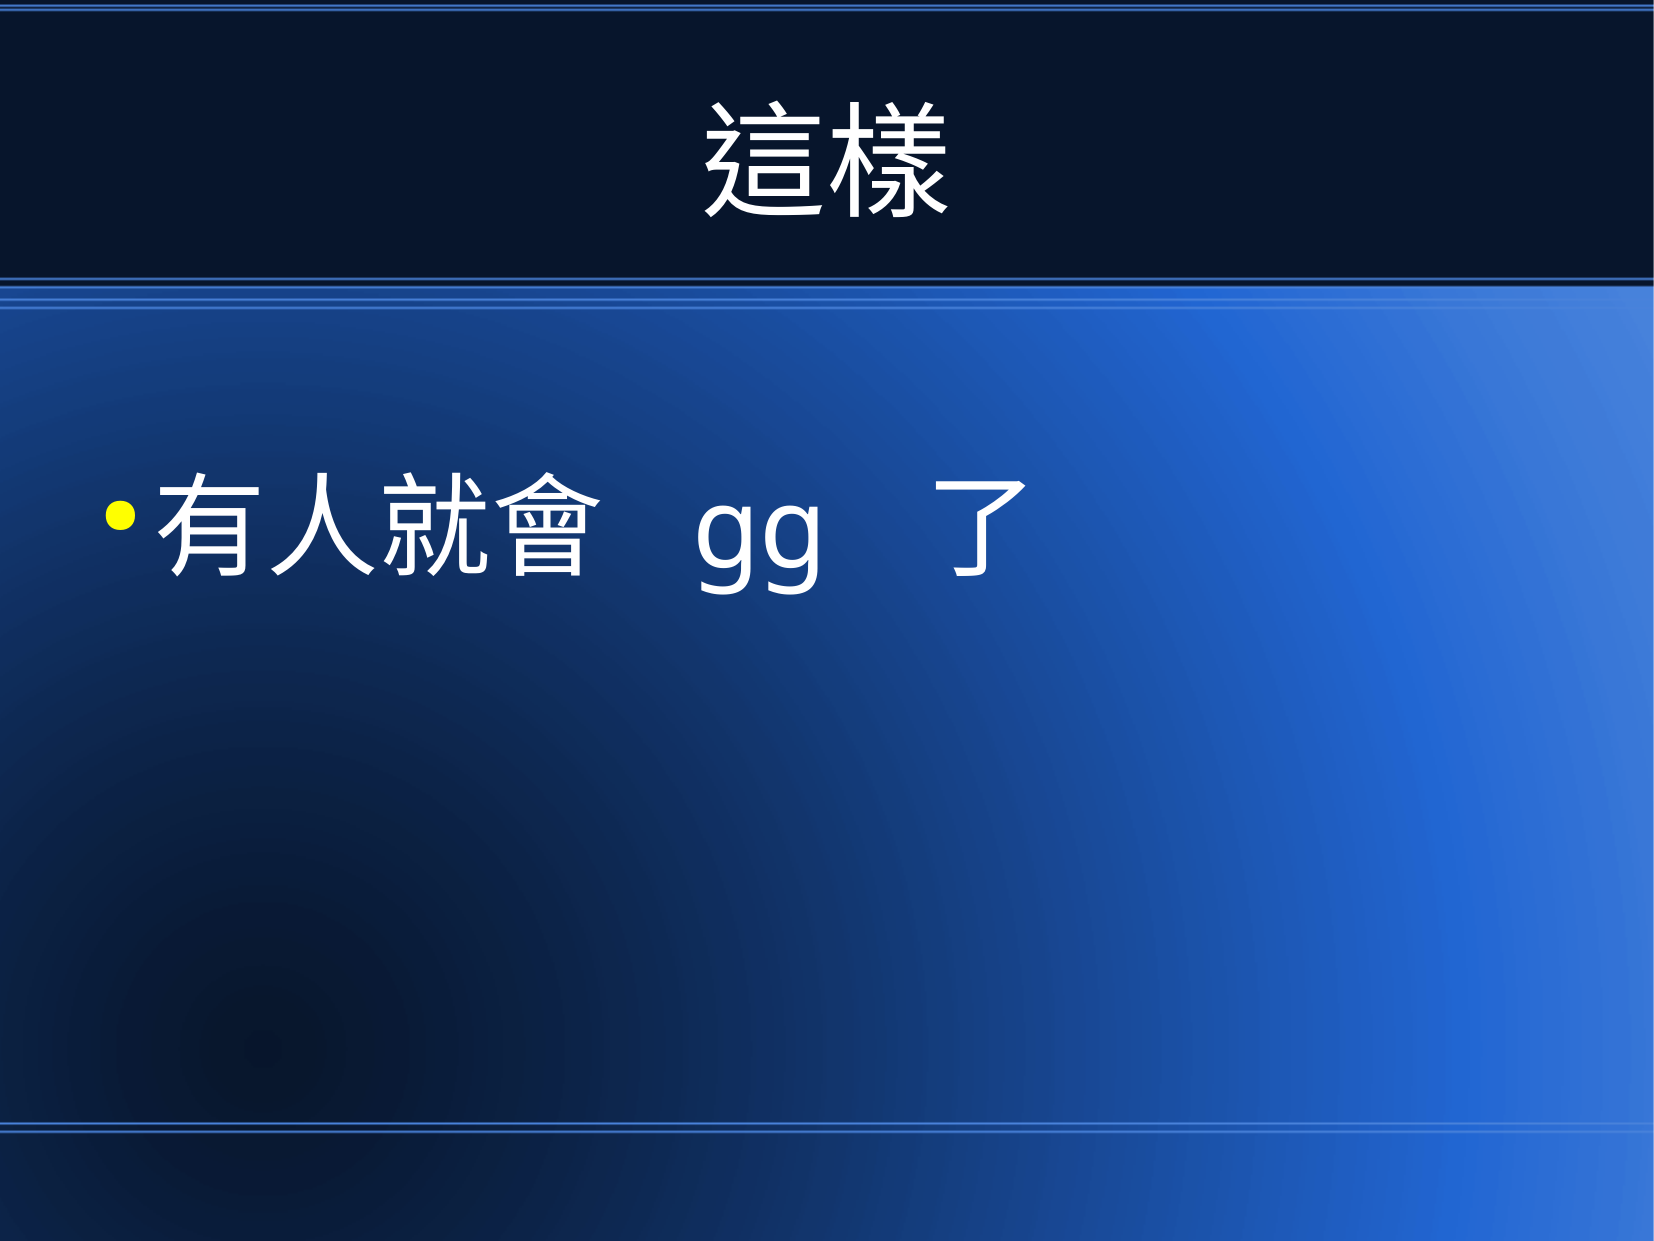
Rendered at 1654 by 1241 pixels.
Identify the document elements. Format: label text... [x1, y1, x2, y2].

picture [0, 0, 1654, 1241]
title 這樣 [82, 49, 1571, 257]
list 有人就會 gg 了 [82, 355, 1571, 1241]
